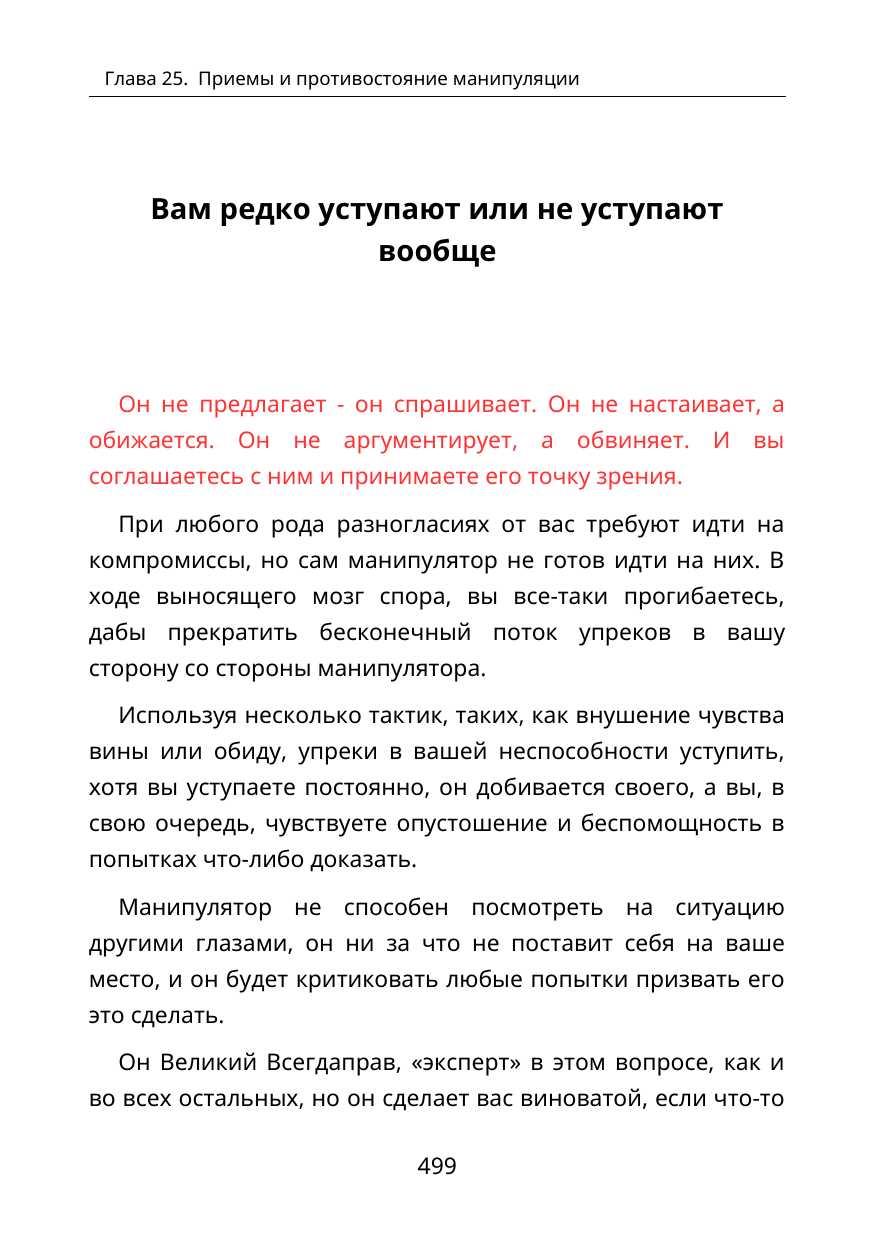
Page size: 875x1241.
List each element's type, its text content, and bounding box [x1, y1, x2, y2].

text Он Великий Всегдаправ, «эксперт» в этом вопросе, как и во всех остальных, но он сделает вас виноватой, если что-то [88, 1046, 786, 1113]
text Используя несколько тактик, таких, как внушение чувства вины или обиду, упреки в вашей неспособности уступить, хотя вы уступаете постоянно, он добивается своего, а вы, в свою очередь, чувствуете опустошение и беспомощность в попытках что-либо доказать. [88, 699, 786, 874]
text Он не предлагает - он спрашивает. Он не настаивает, а обижается. Он не аргументирует, а обвиняет. И вы соглашаетесь с ним и принимаете его точку зрения. [88, 388, 786, 491]
subtitle Вам редко уступают или не уступают вообще [88, 185, 786, 270]
text Манипулятор не способен посмотреть на ситуацию другими глазами, он ни за что не поставит себя на ваше место, и он будет критиковать любые попытки призвать его это сделать. [88, 891, 786, 1030]
text При любого рода разногласиях от вас требуют идти на компромиссы, но сам манипулятор не готов идти на них. В ходе выносящего мозг спора, вы все-таки прогибаетесь, дабы прекратить бесконечный поток упреков в вашу сторону со стороны манипулятора. [88, 508, 786, 683]
